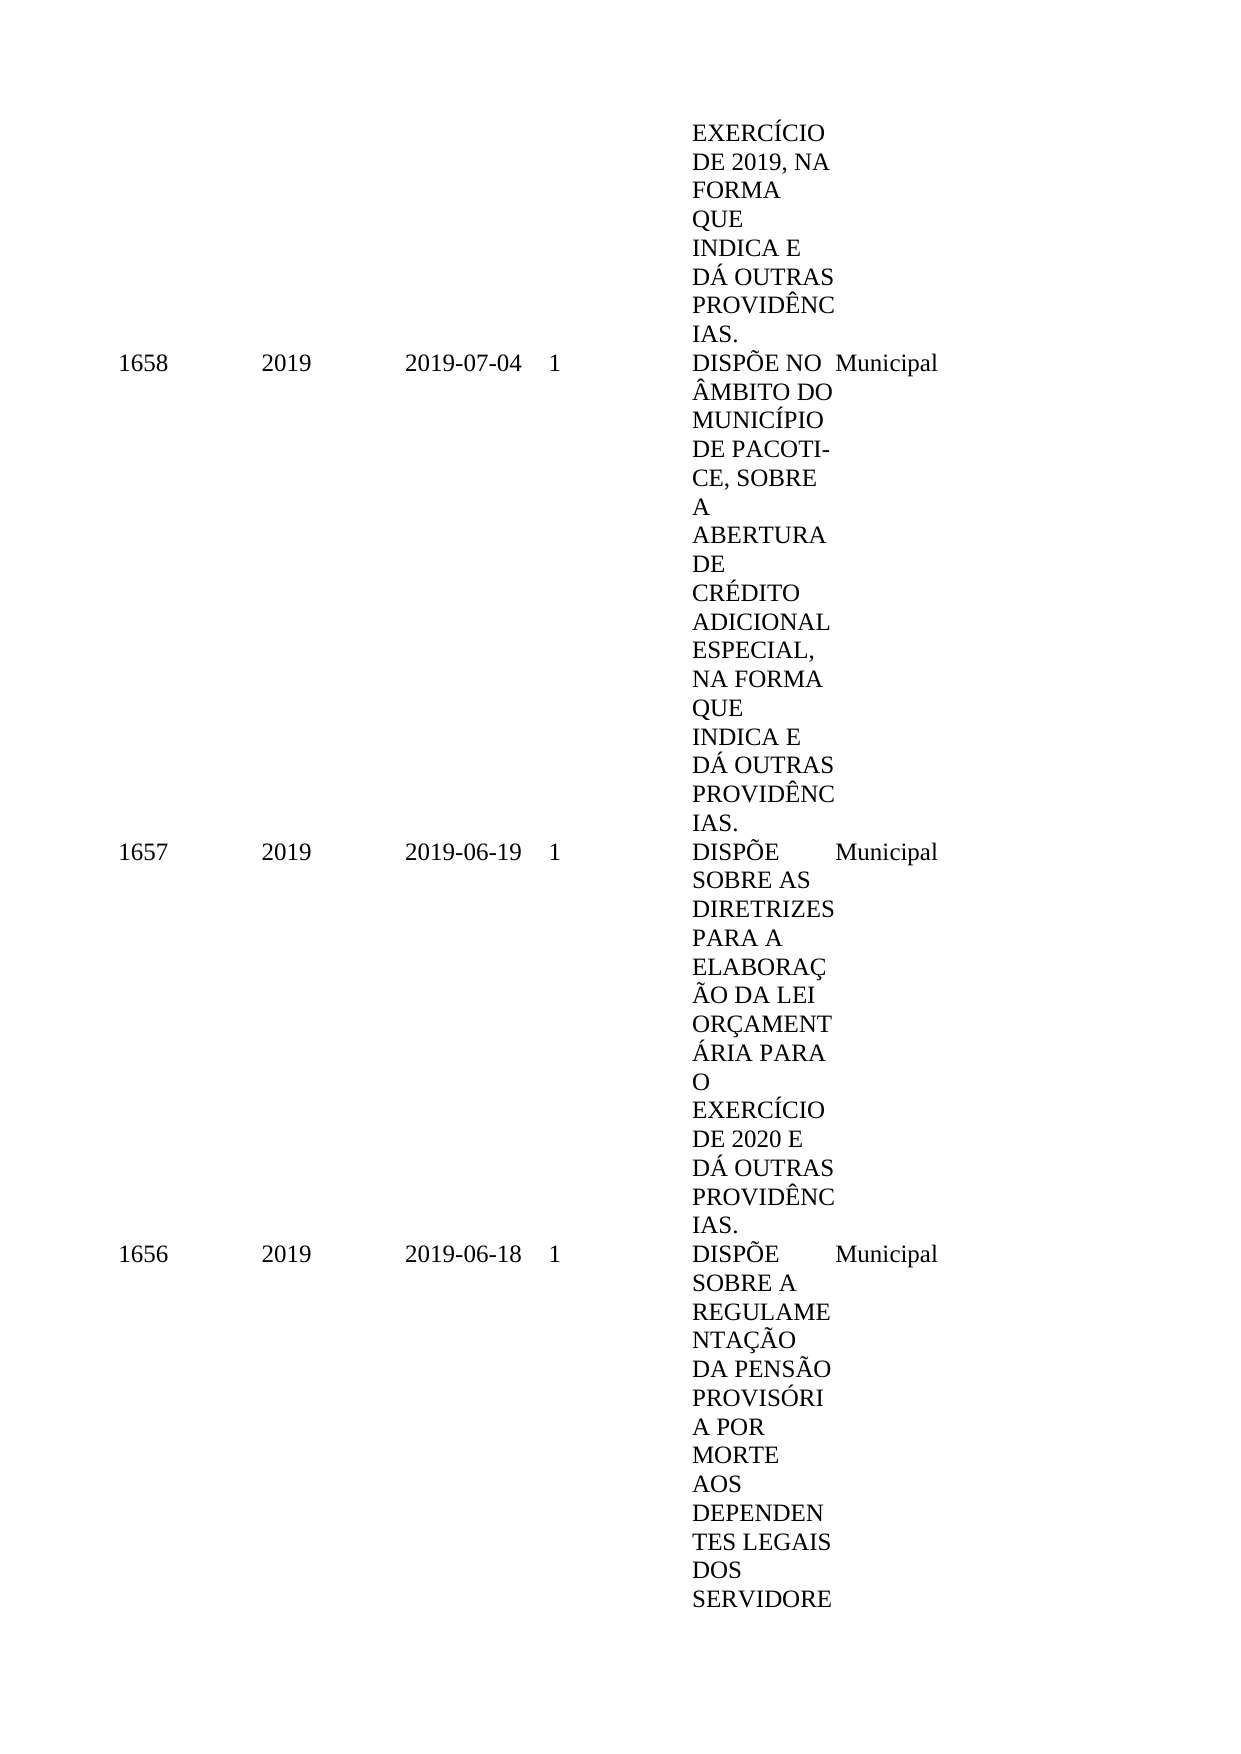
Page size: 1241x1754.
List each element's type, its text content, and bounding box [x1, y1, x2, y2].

table_cell [979, 118, 1122, 348]
table_cell 1 [548, 1239, 692, 1613]
table_cell 1656 [118, 1239, 261, 1613]
table_cell [979, 1239, 1122, 1613]
table_cell DISPÕE SOBRE A REGULAMENTAÇÃO DA PENSÃO PROVISÓRIA POR MORTE AOS DEPENDENTES LEGAIS DOS SERVIDORE [692, 1239, 835, 1613]
table_cell 2019-07-04 [405, 348, 548, 837]
table_cell Municipal [835, 837, 979, 1239]
table_cell 2019-06-18 [405, 1239, 548, 1613]
table_cell DISPÕE SOBRE AS DIRETRIZES PARA A ELABORAÇÃO DA LEI ORÇAMENTÁRIA PARA O EXERCÍCIO DE 2020 E DÁ OUTRAS PROVIDÊNCIAS. [692, 837, 835, 1239]
table_cell EXERCÍCIO DE 2019, NA FORMA QUE INDICA E DÁ OUTRAS PROVIDÊNCIAS. [692, 118, 835, 348]
table_cell [261, 118, 405, 348]
table_cell [118, 118, 261, 348]
table_cell 2019 [261, 348, 405, 837]
table_cell 2019-06-19 [405, 837, 548, 1239]
table_cell Municipal [835, 1239, 979, 1613]
table_cell 1 [548, 837, 692, 1239]
table_cell [835, 118, 979, 348]
table_cell DISPÕE NO ÂMBITO DO MUNICÍPIO DE PACOTI-CE, SOBRE A ABERTURA DE CRÉDITO ADICIONAL ESPECIAL, NA FORMA QUE INDICA E DÁ OUTRAS PROVIDÊNCIAS. [692, 348, 835, 837]
table_cell 2019 [261, 837, 405, 1239]
table_cell [979, 837, 1122, 1239]
table_cell [979, 348, 1122, 837]
table_cell [548, 118, 692, 348]
table_cell 1658 [118, 348, 261, 837]
table_cell 2019 [261, 1239, 405, 1613]
table_cell 1 [548, 348, 692, 837]
table_cell [405, 118, 548, 348]
table_cell 1657 [118, 837, 261, 1239]
table_cell Municipal [835, 348, 979, 837]
